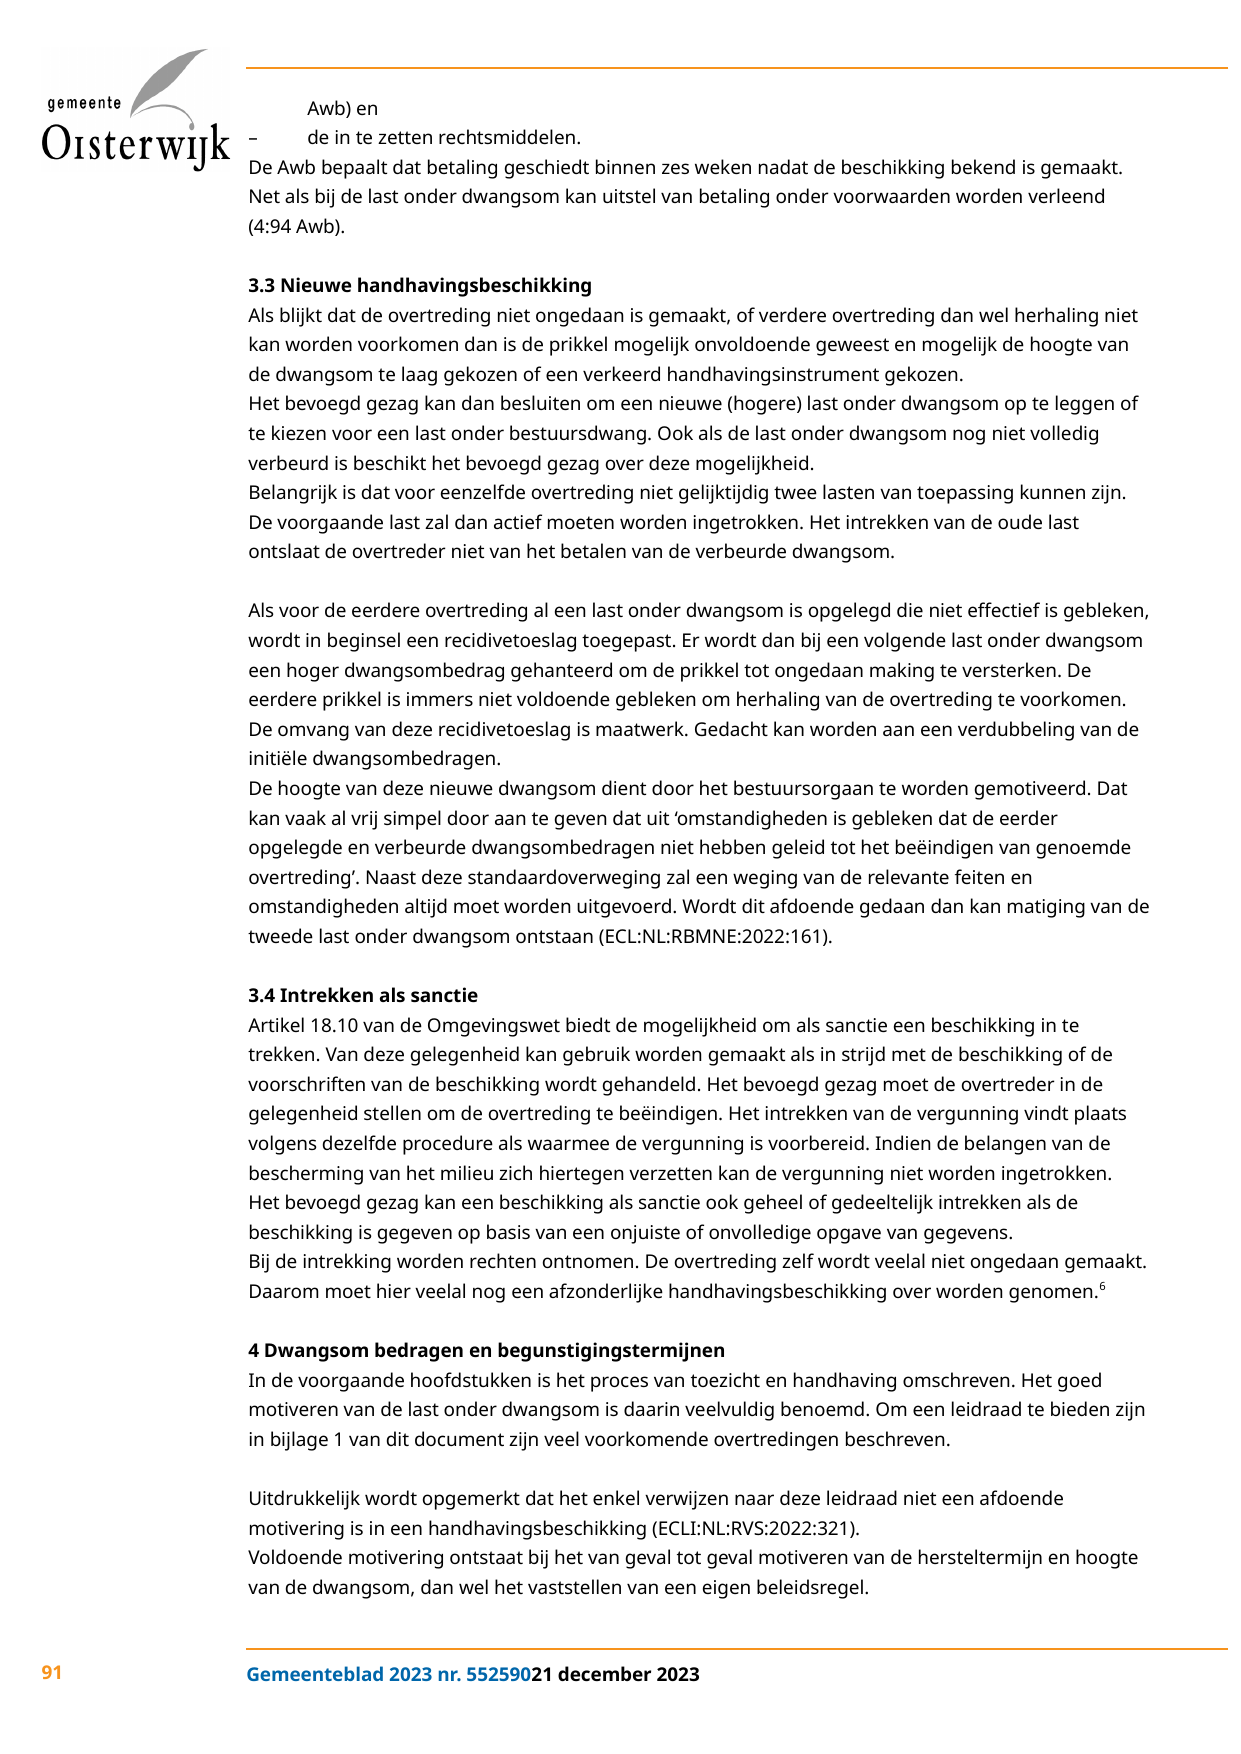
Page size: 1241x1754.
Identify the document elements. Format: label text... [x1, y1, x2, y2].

text Voldoende motivering ontstaat bij het van geval tot geval motiveren van de hersteltermijn en hoogte van de dwangsom, dan wel het vaststellen van een eigen beleidsregel. [248, 1544, 1152, 1600]
text Het bevoegd gezag kan een beschikking als sanctie ook geheel of gedeeltelijk intrekken als de beschikking is gegeven op basis van een onjuiste of onvolledige opgave van gegevens. [248, 1189, 1152, 1245]
text Als blijkt dat de overtreding niet ongedaan is gemaakt, of verdere overtreding dan wel herhaling niet kan worden voorkomen dan is de prikkel mogelijk onvoldoende geweest en mogelijk de hoogte van de dwangsom te laag gekozen of een verkeerd handhavingsinstrument gekozen. [248, 302, 1152, 387]
text Als voor de eerdere overtreding al een last onder dwangsom is opgelegd die niet effectief is gebleken, wordt in beginsel een recidivetoeslag toegepast. Er wordt dan bij een volgende last onder dwangsom een hoger dwangsombedrag gehanteerd om de prikkel tot ongedaan making te versterken. De eerdere prikkel is immers niet voldoende gebleken om herhaling van de overtreding te voorkomen. De omvang van deze recidivetoeslag is maatwerk. Gedacht kan worden aan een verdubbeling van de initiële dwangsombedragen. [248, 598, 1152, 771]
text De hoogte van deze nieuwe dwangsom dient door het bestuursorgaan te worden gemotiveerd. Dat kan vaak al vrij simpel door aan te geven dat uit ‘omstandigheden is gebleken dat de eerder opgelegde en verbeurde dwangsombedragen niet hebben geleid tot het beëindigen van genoemde overtreding’. Naast deze standaardoverweging zal een weging van de relevante feiten en omstandigheden altijd moet worden uitgevoerd. Wordt dit afdoende gedaan dan kan matiging van de tweede last onder dwangsom ontstaan (ECL:NL:RBMNE:2022:161). [248, 775, 1152, 949]
picture [41, 47, 231, 172]
text 4 Dwangsom bedragen en begunstigingstermijnen [248, 1337, 1152, 1363]
list Awb) en [248, 95, 1152, 121]
text In de voorgaande hoofdstukken is het proces van toezicht en handhaving omschreven. Het goed motiveren van de last onder dwangsom is daarin veelvuldig benoemd. Om een leidraad te bieden zijn in bijlage 1 van dit document zijn veel voorkomende overtredingen beschreven. [248, 1367, 1152, 1452]
text Bij de intrekking worden rechten ontnomen. De overtreding zelf wordt veelal niet ongedaan gemaakt. Daarom moet hier veelal nog een afzonderlijke handhavingsbeschikking over worden genomen.6 [248, 1248, 1152, 1304]
text 3.3 Nieuwe handhavingsbeschikking [248, 272, 1152, 298]
list de in te zetten rechtsmiddelen. [248, 124, 1152, 150]
text 3.4 Intrekken als sanctie [248, 982, 1152, 1008]
text Uitdrukkelijk wordt opgemerkt dat het enkel verwijzen naar deze leidraad niet een afdoende motivering is in een handhavingsbeschikking (ECLI:NL:RVS:2022:321). [248, 1485, 1152, 1541]
text Het bevoegd gezag kan dan besluiten om een nieuwe (hogere) last onder dwangsom op te leggen of te kiezen voor een last onder bestuursdwang. Ook als de last onder dwangsom nog niet volledig verbeurd is beschikt het bevoegd gezag over deze mogelijkheid. [248, 391, 1152, 476]
text De Awb bepaalt dat betaling geschiedt binnen zes weken nadat de beschikking bekend is gemaakt. Net als bij de last onder dwangsom kan uitstel van betaling onder voorwaarden worden verleend (4:94 Awb). [248, 154, 1152, 239]
text Artikel 18.10 van de Omgevingswet biedt de mogelijkheid om als sanctie een beschikking in te trekken. Van deze gelegenheid kan gebruik worden gemaakt als in strijd met de beschikking of de voorschriften van de beschikking wordt gehandeld. Het bevoegd gezag moet de overtreder in de gelegenheid stellen om de overtreding te beëindigen. Het intrekken van de vergunning vindt plaats volgens dezelfde procedure als waarmee de vergunning is voorbereid. Indien de belangen van de bescherming van het milieu zich hiertegen verzetten kan de vergunning niet worden ingetrokken. [248, 1012, 1152, 1186]
text Belangrijk is dat voor eenzelfde overtreding niet gelijktijdig twee lasten van toepassing kunnen zijn. De voorgaande last zal dan actief moeten worden ingetrokken. Het intrekken van de oude last ontslaat de overtreder niet van het betalen van de verbeurde dwangsom. [248, 479, 1152, 564]
